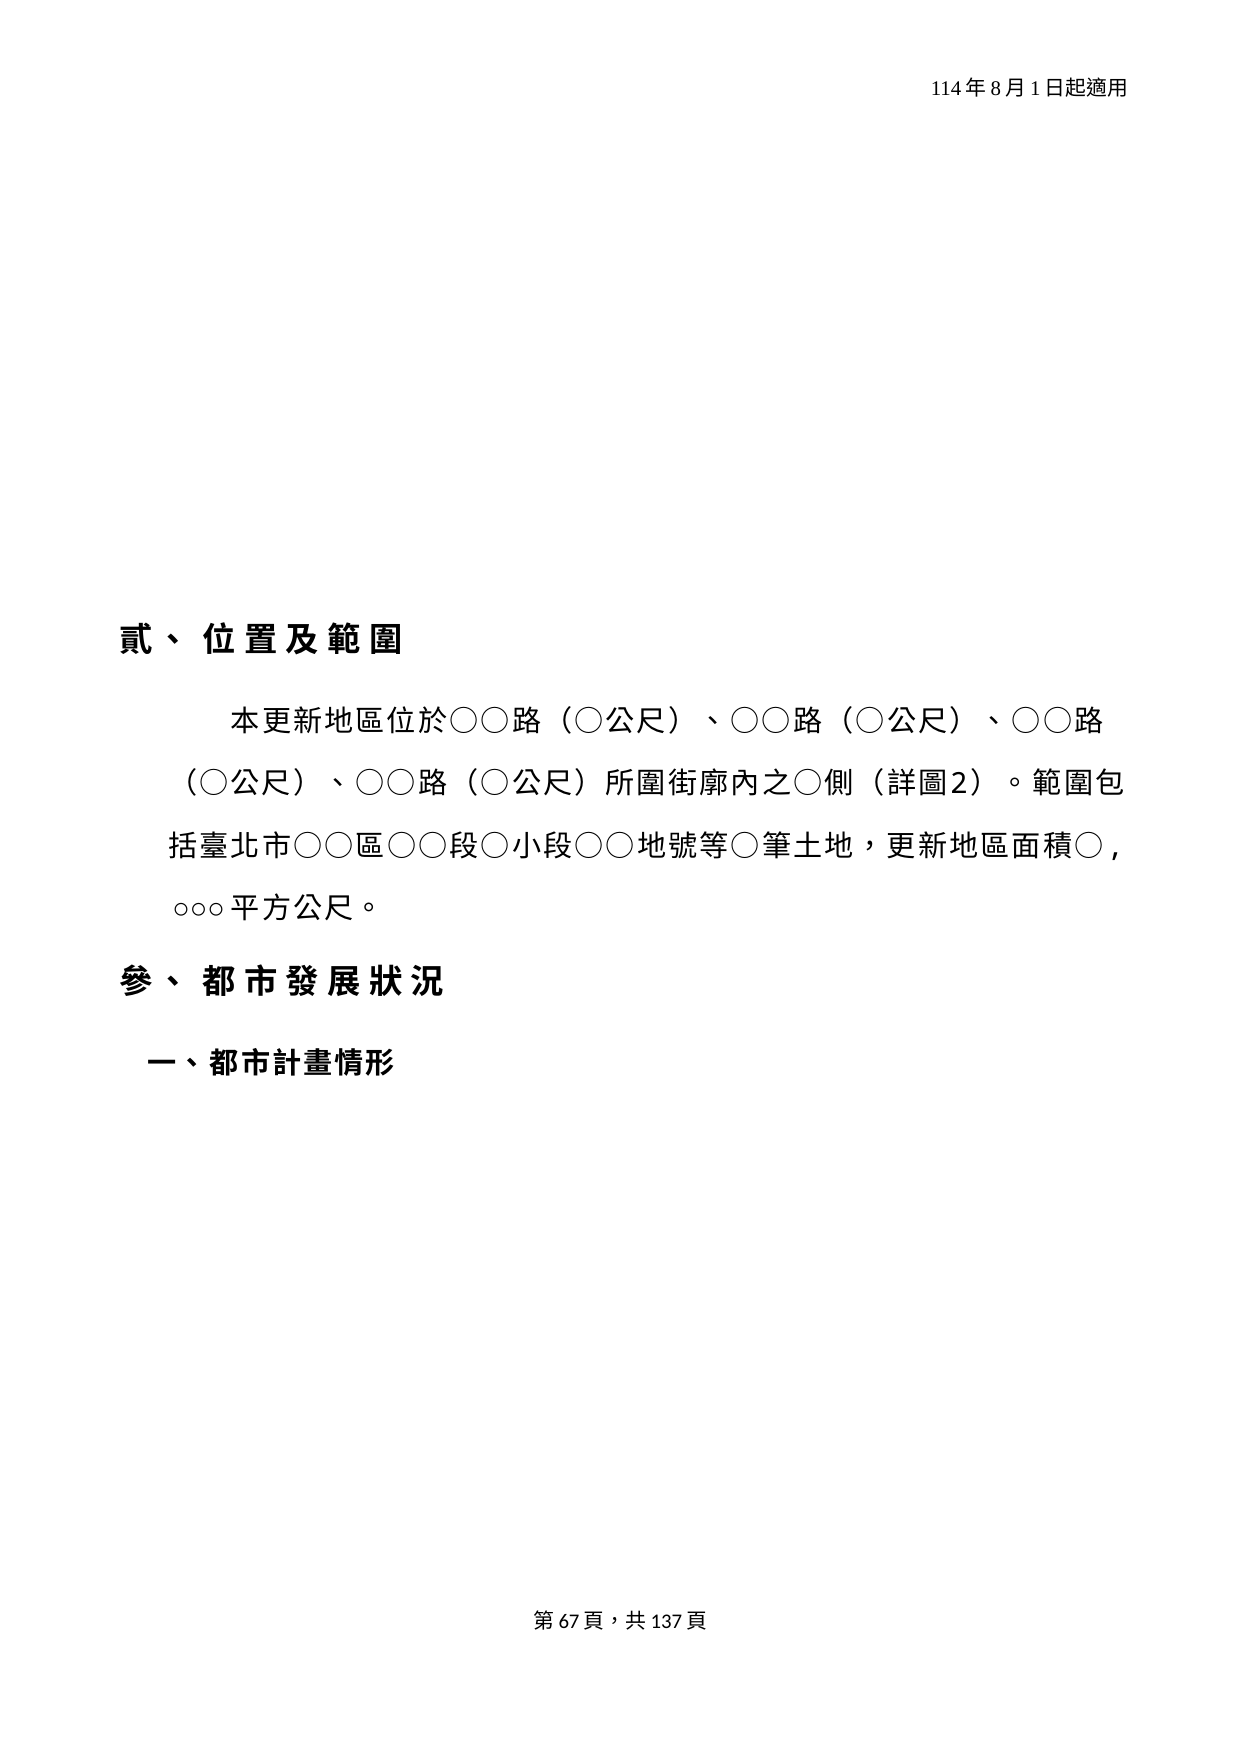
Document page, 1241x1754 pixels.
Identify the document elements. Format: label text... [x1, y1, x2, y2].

text 貳、位置及範圍 [115, 596, 1125, 658]
text 本更新地區位於○○路（○公尺）、○○路（○公尺）、○○路（○公尺）、○○路（○公尺）所圍街廓內之○側（詳圖2）。範圍包括臺北市○○區○○段○小段○○地號等○筆土地，更新地區面積○,○○○平方公尺。 [165, 677, 1125, 927]
text 一、都市計畫情形 [144, 1019, 1125, 1081]
text 參、都市發展狀況 [115, 937, 1125, 1000]
